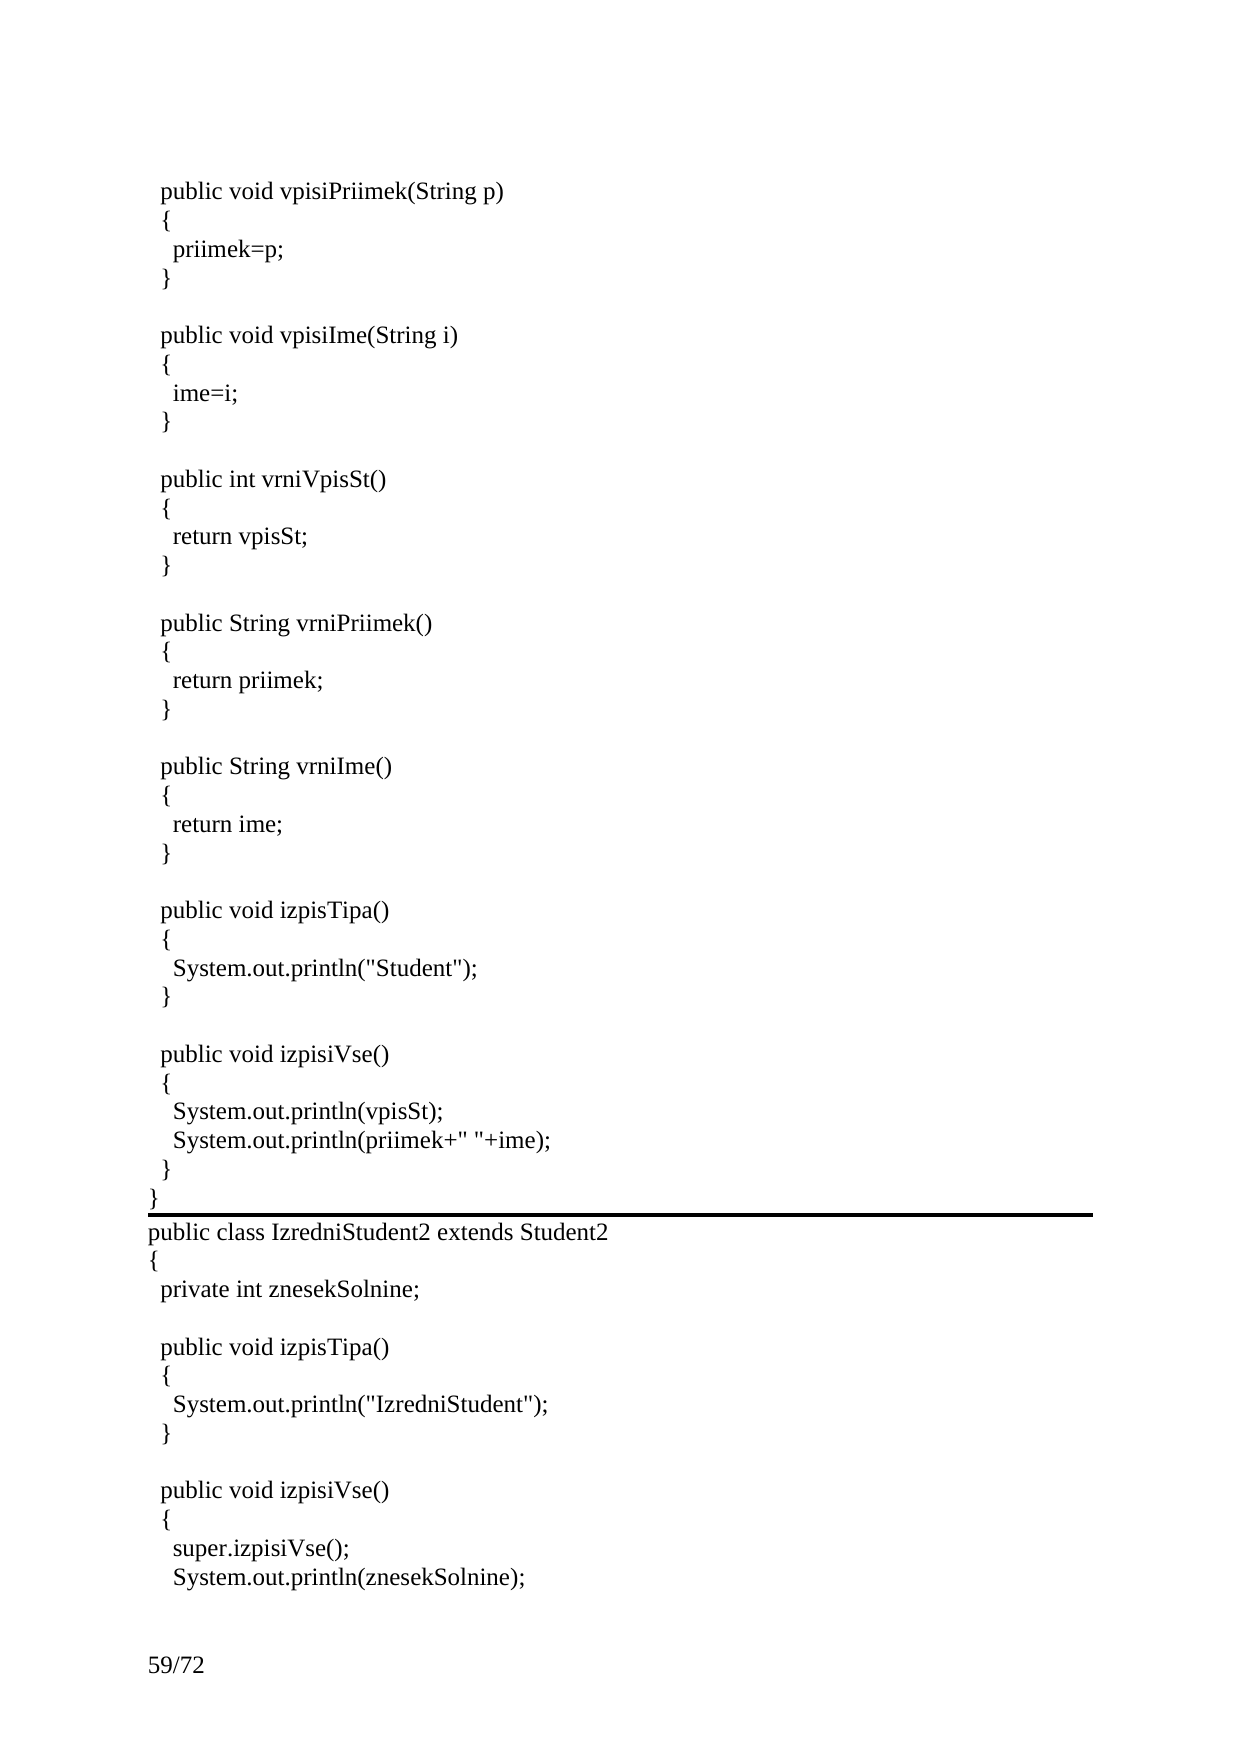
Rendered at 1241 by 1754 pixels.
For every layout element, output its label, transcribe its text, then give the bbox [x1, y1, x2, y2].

text public class IzredniStudent2 extends Student2 [148, 1217, 1093, 1245]
text } [148, 406, 1093, 435]
text } [148, 1154, 1093, 1183]
text { [148, 1245, 1093, 1274]
text { [148, 780, 1093, 809]
text private int znesekSolnine; [148, 1274, 1093, 1303]
text { [148, 493, 1093, 521]
text } [148, 1418, 1093, 1447]
text public String vrniIme() [148, 751, 1093, 780]
text } [148, 1183, 1093, 1213]
text } [148, 550, 1093, 579]
text { [148, 1504, 1093, 1533]
text } [148, 838, 1093, 866]
text priimek=p; [148, 234, 1093, 263]
text System.out.println(vpisSt); [148, 1096, 1093, 1125]
text public String vrniPriimek() [148, 608, 1093, 636]
text public int vrniVpisSt() [148, 464, 1093, 493]
text return priimek; [148, 665, 1093, 694]
text { [148, 924, 1093, 953]
text ime=i; [148, 378, 1093, 406]
text { [148, 1068, 1093, 1096]
text System.out.println("Student"); [148, 953, 1093, 981]
text System.out.println(priimek+" "+ime); [148, 1125, 1093, 1154]
text public void izpisTipa() [148, 895, 1093, 924]
text { [148, 636, 1093, 665]
text public void vpisiIme(String i) [148, 320, 1093, 349]
text { [148, 1360, 1093, 1389]
text } [148, 694, 1093, 723]
text super.izpisiVse(); [148, 1533, 1093, 1562]
text public void vpisiPriimek(String p) [148, 176, 1093, 205]
text return ime; [148, 809, 1093, 838]
text public void izpisTipa() [148, 1332, 1093, 1360]
text public void izpisiVse() [148, 1475, 1093, 1504]
text } [148, 263, 1093, 291]
text return vpisSt; [148, 521, 1093, 550]
text System.out.println("IzredniStudent"); [148, 1389, 1093, 1418]
text { [148, 349, 1093, 378]
text { [148, 205, 1093, 234]
text } [148, 981, 1093, 1010]
text System.out.println(znesekSolnine); [148, 1562, 1093, 1590]
text public void izpisiVse() [148, 1039, 1093, 1068]
